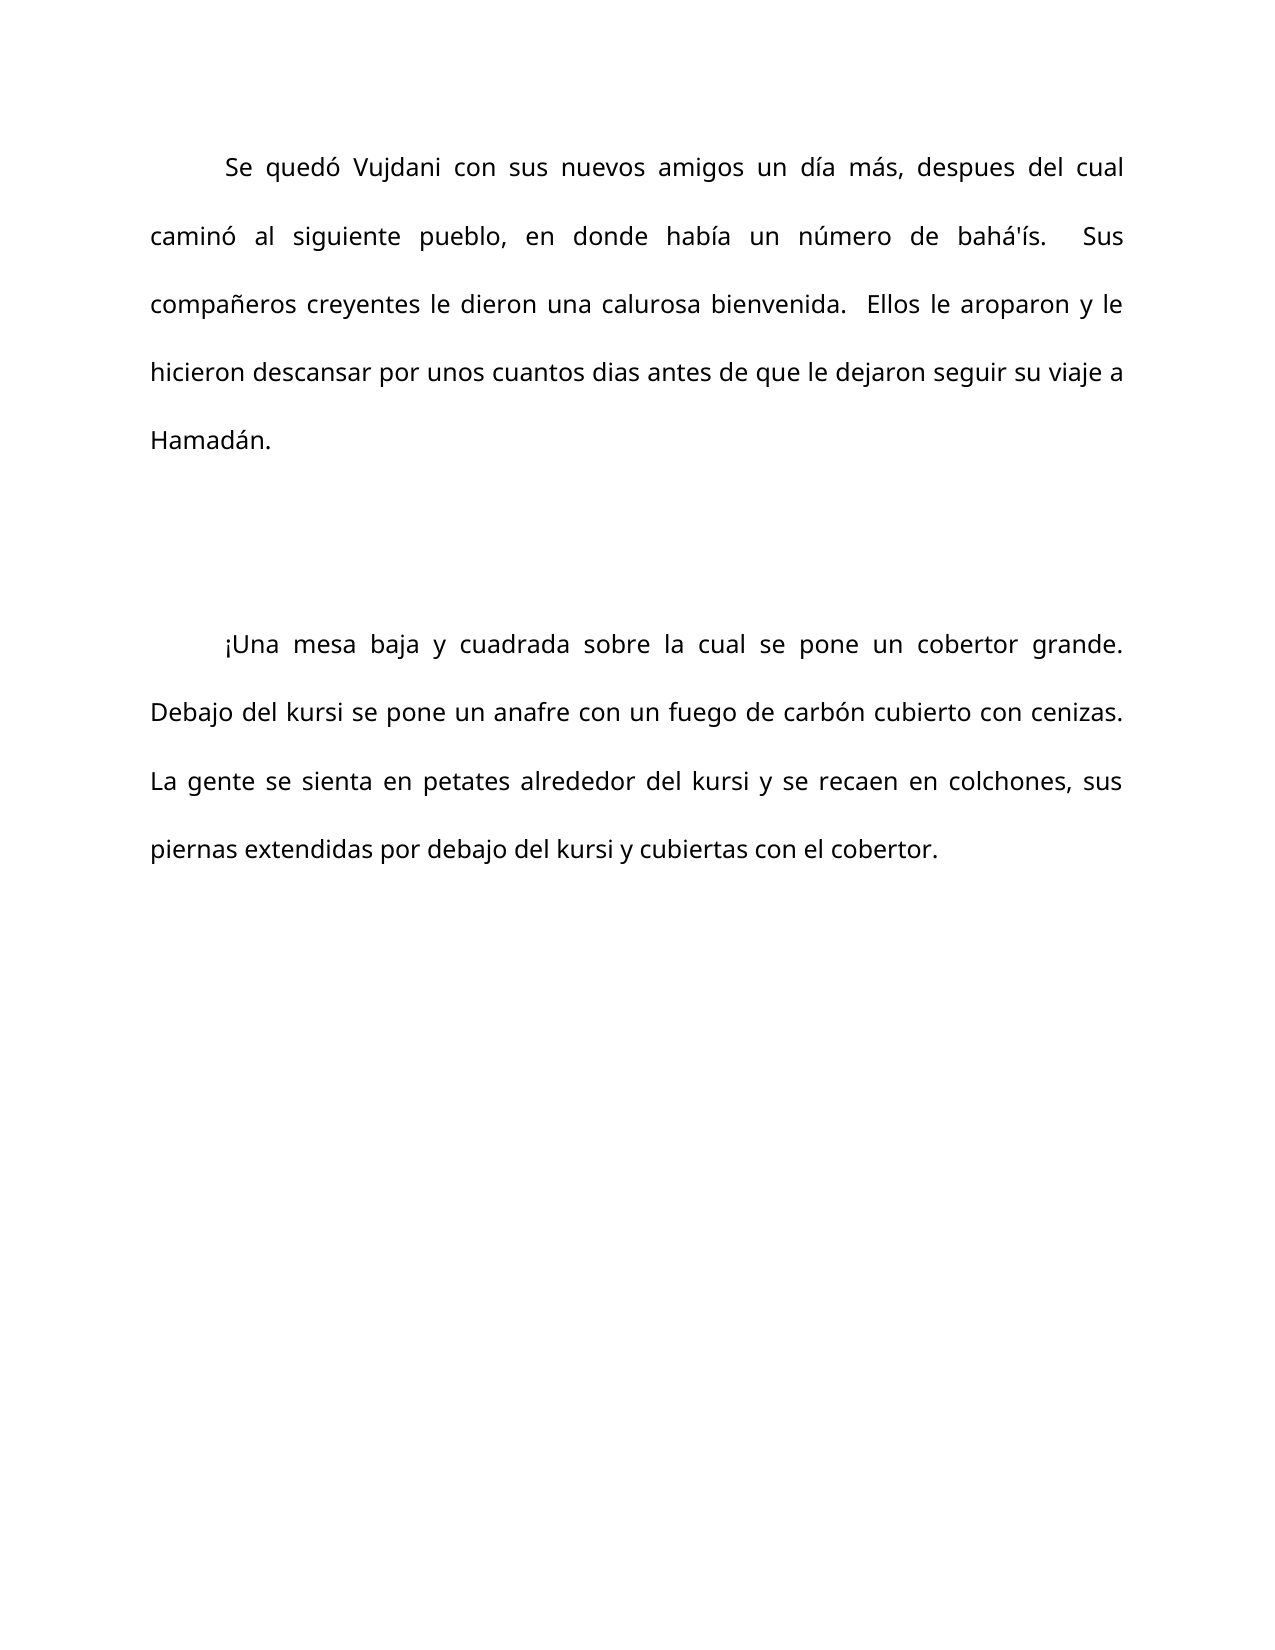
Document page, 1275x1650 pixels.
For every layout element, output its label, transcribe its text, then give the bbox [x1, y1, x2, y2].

text ¡Una mesa baja y cuadrada sobre la cual se pone un cobertor grande. Debajo del kursi se pone un anafre con un fuego de carbón cubierto con cenizas. La gente se sienta en petates alrededor del kursi y se recaen en colchones, sus piernas extendidas por debajo del kursi y cubiertas con el cobertor. [150, 627, 1125, 865]
text Se quedó Vujdani con sus nuevos amigos un día más, despues del cual caminó al siguiente pueblo, en donde había un número de bahá'ís. Sus compañeros creyentes le dieron una calurosa bienvenida. Ellos le aroparon y le hicieron descansar por unos cuantos dias antes de que le dejaron seguir su viaje a Hamadán. [150, 150, 1125, 457]
